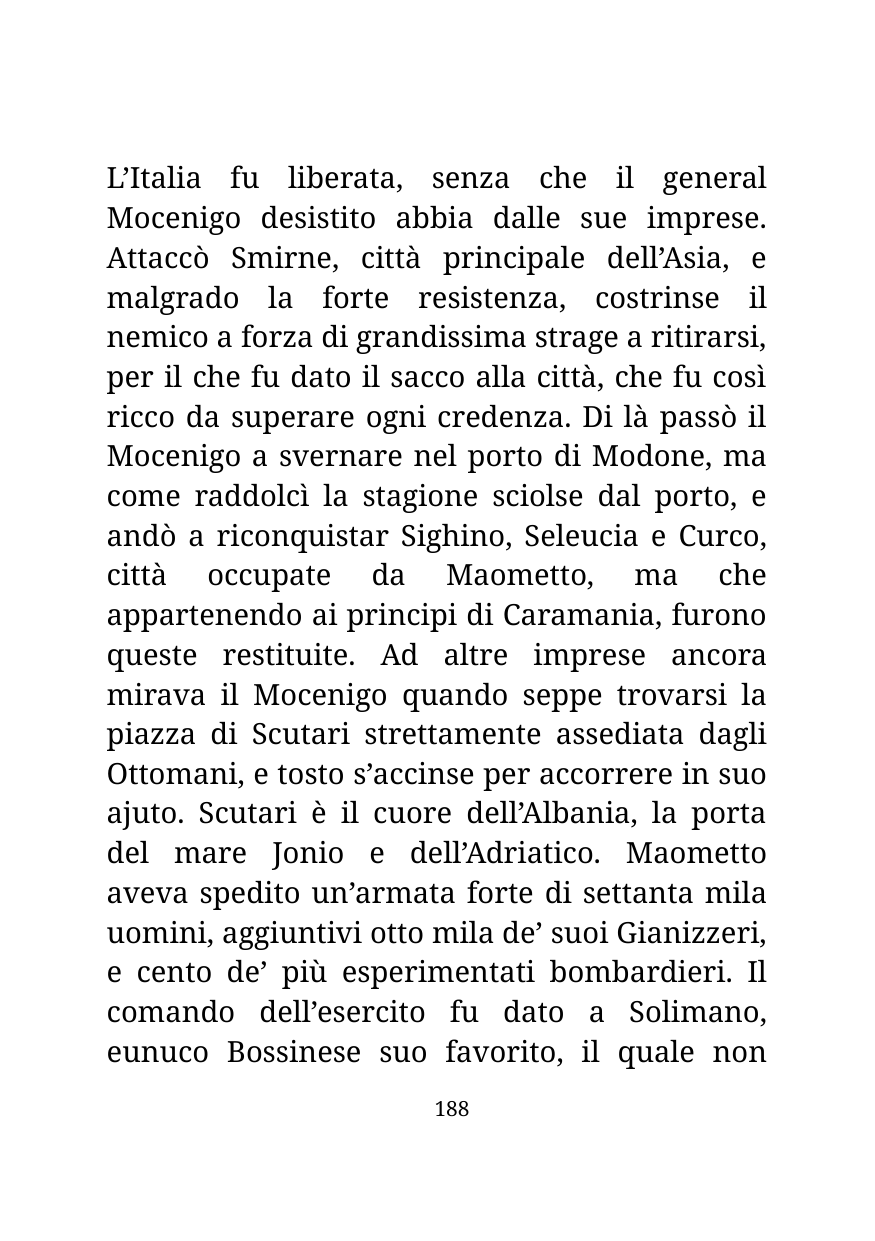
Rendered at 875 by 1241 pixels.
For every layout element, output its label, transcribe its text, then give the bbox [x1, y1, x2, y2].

text L’Italia fu liberata, senza che il general Mocenigo desistito abbia dalle sue imprese. Attaccò Smirne, città principale dell’Asia, e malgrado la forte resistenza, costrinse il nemico a forza di grandissima strage a ritirarsi, per il che fu dato il sacco alla città, che fu così ricco da superare ogni credenza. Di là passò il Mocenigo a svernare nel porto di Modone, ma come raddolcì la stagione sciolse dal porto, e andò a riconquistar Sighino, Seleucia e Curco, città occupate da Maometto, ma che appartenendo ai principi di Caramania, furono queste restituite. Ad altre imprese ancora mirava il Mocenigo quando seppe trovarsi la piazza di Scutari strettamente assediata dagli Ottomani, e tosto s’accinse per accorrere in suo ajuto. Scutari è il cuore dell’Albania, la porta del mare Jonio e dell’Adriatico. Maometto aveva spedito un’armata forte di settanta mila uomini, aggiuntivi otto mila de’ suoi Gianizzeri, e cento de’ più esperimentati bombardieri. Il comando dell’esercito fu dato a Solimano, eunuco Bossinese suo favorito, il quale non [106, 158, 768, 1071]
